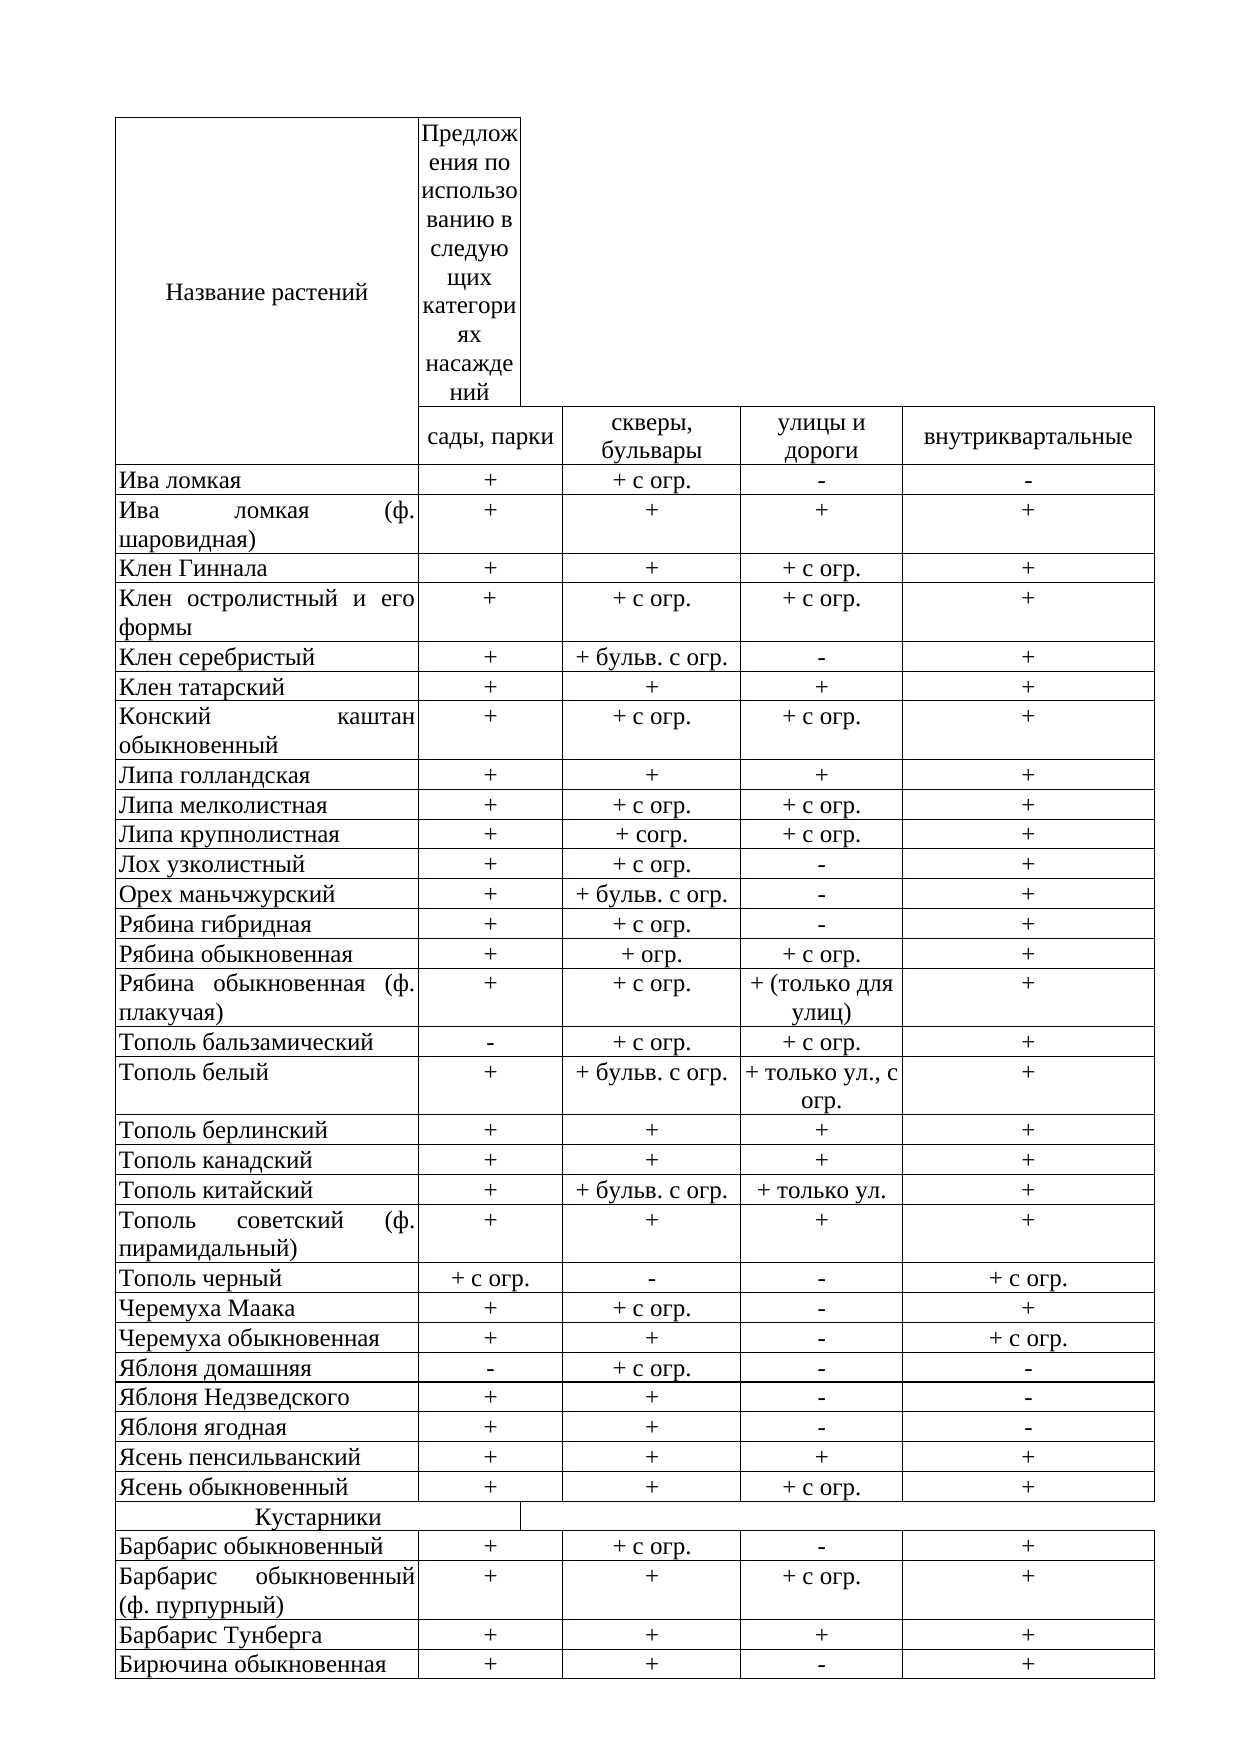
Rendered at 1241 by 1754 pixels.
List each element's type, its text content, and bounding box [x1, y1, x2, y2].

table_cell + [563, 1472, 740, 1501]
table_cell - [741, 1323, 902, 1352]
table_cell - [741, 1383, 902, 1411]
table_cell + с огр. [741, 1561, 902, 1619]
table_cell Барбарис обыкновенный [116, 1531, 418, 1560]
table_cell Тополь черный [116, 1263, 418, 1292]
table_cell + только ул. [741, 1175, 902, 1204]
table_cell + [419, 1531, 562, 1560]
table_cell + [903, 879, 1154, 908]
table_cell Тополь берлинский [116, 1115, 418, 1144]
table_cell + с огр. [563, 790, 740, 818]
table_cell + [903, 701, 1154, 759]
table_cell + [903, 820, 1154, 848]
table_cell + [903, 554, 1154, 582]
table_cell + с огр. [563, 1353, 740, 1381]
table_cell + только ул., с огр. [741, 1057, 902, 1114]
table_cell Тополь китайский [116, 1175, 418, 1204]
table_cell внутриквартальные [903, 407, 1154, 464]
table_cell Тополь белый [116, 1057, 418, 1114]
table_cell - [741, 465, 902, 494]
table_cell + [741, 1145, 902, 1174]
table_cell + [563, 1383, 740, 1411]
table_cell + [419, 909, 562, 938]
table_cell + [903, 1442, 1154, 1471]
table_cell + [563, 1412, 740, 1441]
table_cell + [419, 554, 562, 582]
table_cell + [419, 701, 562, 759]
table_cell - [903, 1353, 1154, 1381]
table_cell + [903, 1293, 1154, 1322]
table_cell + [419, 1293, 562, 1322]
table_cell сады, парки [419, 407, 562, 464]
table_cell Липа мелколистная [116, 790, 418, 818]
table_cell - [563, 1263, 740, 1292]
table_cell + [903, 1145, 1154, 1174]
table_cell + [563, 760, 740, 789]
table_cell + [903, 939, 1154, 967]
table_cell - [741, 1531, 902, 1560]
table_cell Липа крупнолистная [116, 820, 418, 848]
table_cell + [419, 672, 562, 700]
table_cell Клен Гиннала [116, 554, 418, 582]
table_cell Клен серебристый [116, 642, 418, 671]
table_cell + [419, 1442, 562, 1471]
table_cell + (только для улиц) [741, 969, 902, 1026]
table_cell + [563, 1650, 740, 1678]
table_cell + [419, 1175, 562, 1204]
table_cell + [419, 820, 562, 848]
table_cell - [903, 1383, 1154, 1411]
table_cell Яблоня Недзведского [116, 1383, 418, 1411]
table_cell + [563, 495, 740, 552]
table_cell + [419, 583, 562, 641]
table_cell + [903, 849, 1154, 878]
table_cell + [419, 1323, 562, 1352]
table_cell + [903, 1175, 1154, 1204]
table_cell + с огр. [563, 849, 740, 878]
table_cell Лох узколистный [116, 849, 418, 878]
table_cell Черемуха Маака [116, 1293, 418, 1322]
table_cell Рябина обыкновенная [116, 939, 418, 967]
table_cell + с огр. [741, 1027, 902, 1056]
table_cell + [903, 1472, 1154, 1501]
table_cell - [741, 1293, 902, 1322]
table_cell Тополь советский (ф. пирамидальный) [116, 1205, 418, 1262]
table_cell Ясень обыкновенный [116, 1472, 418, 1501]
table_cell + с огр. [741, 790, 902, 818]
table_cell - [741, 879, 902, 908]
table_cell + [903, 1620, 1154, 1648]
table_cell - [741, 642, 902, 671]
table_cell скверы, бульвары [563, 407, 740, 464]
table_cell + бульв. с огр. [563, 879, 740, 908]
table_cell Ива ломкая [116, 465, 418, 494]
table_cell + [563, 1323, 740, 1352]
table_cell + с огр. [741, 554, 902, 582]
table_cell + с огр. [741, 820, 902, 848]
table_cell + [419, 465, 562, 494]
table_cell + с огр. [419, 1263, 562, 1292]
table_cell + [903, 1650, 1154, 1678]
table_cell + [903, 1027, 1154, 1056]
table_cell + бульв. с огр. [563, 642, 740, 671]
table_cell + [419, 1650, 562, 1678]
table_cell - [903, 1412, 1154, 1441]
table_cell + [903, 672, 1154, 700]
table_cell + с огр. [741, 701, 902, 759]
table_cell - [419, 1353, 562, 1381]
table_cell + с огр. [563, 465, 740, 494]
table_cell - [903, 465, 1154, 494]
table_cell + [419, 969, 562, 1026]
table_cell Липа голландская [116, 760, 418, 789]
table_cell - [419, 1027, 562, 1056]
table_cell + бульв. с огр. [563, 1175, 740, 1204]
table_cell - [741, 1263, 902, 1292]
table_cell + [419, 849, 562, 878]
table_cell Яблоня ягодная [116, 1412, 418, 1441]
table_cell + [563, 554, 740, 582]
table_cell Кустарники [116, 1502, 520, 1530]
table_cell + с огр. [563, 1027, 740, 1056]
table_cell + [419, 1057, 562, 1114]
table_cell + [741, 1620, 902, 1648]
table_cell + [741, 760, 902, 789]
table_cell Тополь бальзамический [116, 1027, 418, 1056]
table_cell Ива ломкая (ф. шаровидная) [116, 495, 418, 552]
table_cell + [741, 495, 902, 552]
table_cell - [741, 909, 902, 938]
table_cell Рябина гибридная [116, 909, 418, 938]
table_cell + [419, 760, 562, 789]
table_cell - [741, 1650, 902, 1678]
table_cell + [563, 1620, 740, 1648]
table_cell + [563, 1145, 740, 1174]
table_cell + [419, 1412, 562, 1441]
table_cell Барбарис Тунберга [116, 1620, 418, 1648]
table_cell + [903, 1205, 1154, 1262]
table_cell + [903, 642, 1154, 671]
table_cell + [903, 790, 1154, 818]
table_cell + [903, 583, 1154, 641]
table_cell + [741, 1205, 902, 1262]
table_cell [521, 1502, 1154, 1530]
table_cell + cогр. [563, 820, 740, 848]
table_cell + [741, 672, 902, 700]
table_cell Тополь канадский [116, 1145, 418, 1174]
table_cell + с огр. [563, 1293, 740, 1322]
table_cell Конский каштан обыкновенный [116, 701, 418, 759]
table_cell + [419, 1561, 562, 1619]
table_cell + [419, 1145, 562, 1174]
table_cell + [419, 790, 562, 818]
table_cell + с огр. [563, 701, 740, 759]
table_cell + с огр. [563, 583, 740, 641]
table_cell Барбарис обыкновенный (ф. пурпурный) [116, 1561, 418, 1619]
table_cell - [741, 1353, 902, 1381]
table_cell + [419, 642, 562, 671]
table_cell + [563, 1561, 740, 1619]
table_cell + [903, 760, 1154, 789]
table_cell + [419, 939, 562, 967]
table_cell + [419, 1205, 562, 1262]
table_cell - [741, 849, 902, 878]
table_cell Ясень пенсильванский [116, 1442, 418, 1471]
table_cell + [903, 1115, 1154, 1144]
table_cell + [903, 909, 1154, 938]
table_cell + бульв. с огр. [563, 1057, 740, 1114]
table_cell + огр. [563, 939, 740, 967]
table_cell + с огр. [741, 1472, 902, 1501]
table_cell Рябина обыкновенная (ф. плакучая) [116, 969, 418, 1026]
table_cell + с огр. [563, 909, 740, 938]
table_cell Яблоня домашняя [116, 1353, 418, 1381]
table_cell + [419, 1383, 562, 1411]
table_cell + с огр. [563, 1531, 740, 1560]
table_cell + [419, 495, 562, 552]
table_cell + [903, 1561, 1154, 1619]
table_cell + [563, 1115, 740, 1144]
table_header Название растений [116, 118, 418, 464]
table_cell + [741, 1115, 902, 1144]
table_cell + [419, 1115, 562, 1144]
table_cell + [419, 1472, 562, 1501]
table_cell улицы и дороги [741, 407, 902, 464]
table_cell Черемуха обыкновенная [116, 1323, 418, 1352]
table_header Предложения по использованию в следующих категориях насаждений [419, 118, 520, 406]
table_cell + [419, 1620, 562, 1648]
table_cell - [741, 1412, 902, 1441]
table_cell Орех маньчжурский [116, 879, 418, 908]
table_cell Клен остролистный и его формы [116, 583, 418, 641]
table_cell + с огр. [563, 969, 740, 1026]
table_cell Клен татарский [116, 672, 418, 700]
table_cell + [903, 1057, 1154, 1114]
table_cell + с огр. [741, 939, 902, 967]
table_cell + [563, 672, 740, 700]
table_cell + [903, 969, 1154, 1026]
table_cell + с огр. [903, 1263, 1154, 1292]
table_header [521, 117, 1154, 406]
table_cell + [741, 1442, 902, 1471]
table_cell + с огр. [903, 1323, 1154, 1352]
table_cell + [903, 1531, 1154, 1560]
table_cell + [563, 1205, 740, 1262]
table_cell + [563, 1442, 740, 1471]
table_cell Бирючина обыкновенная [116, 1650, 418, 1678]
table_cell + [903, 495, 1154, 552]
table_cell + [419, 879, 562, 908]
table_cell + с огр. [741, 583, 902, 641]
